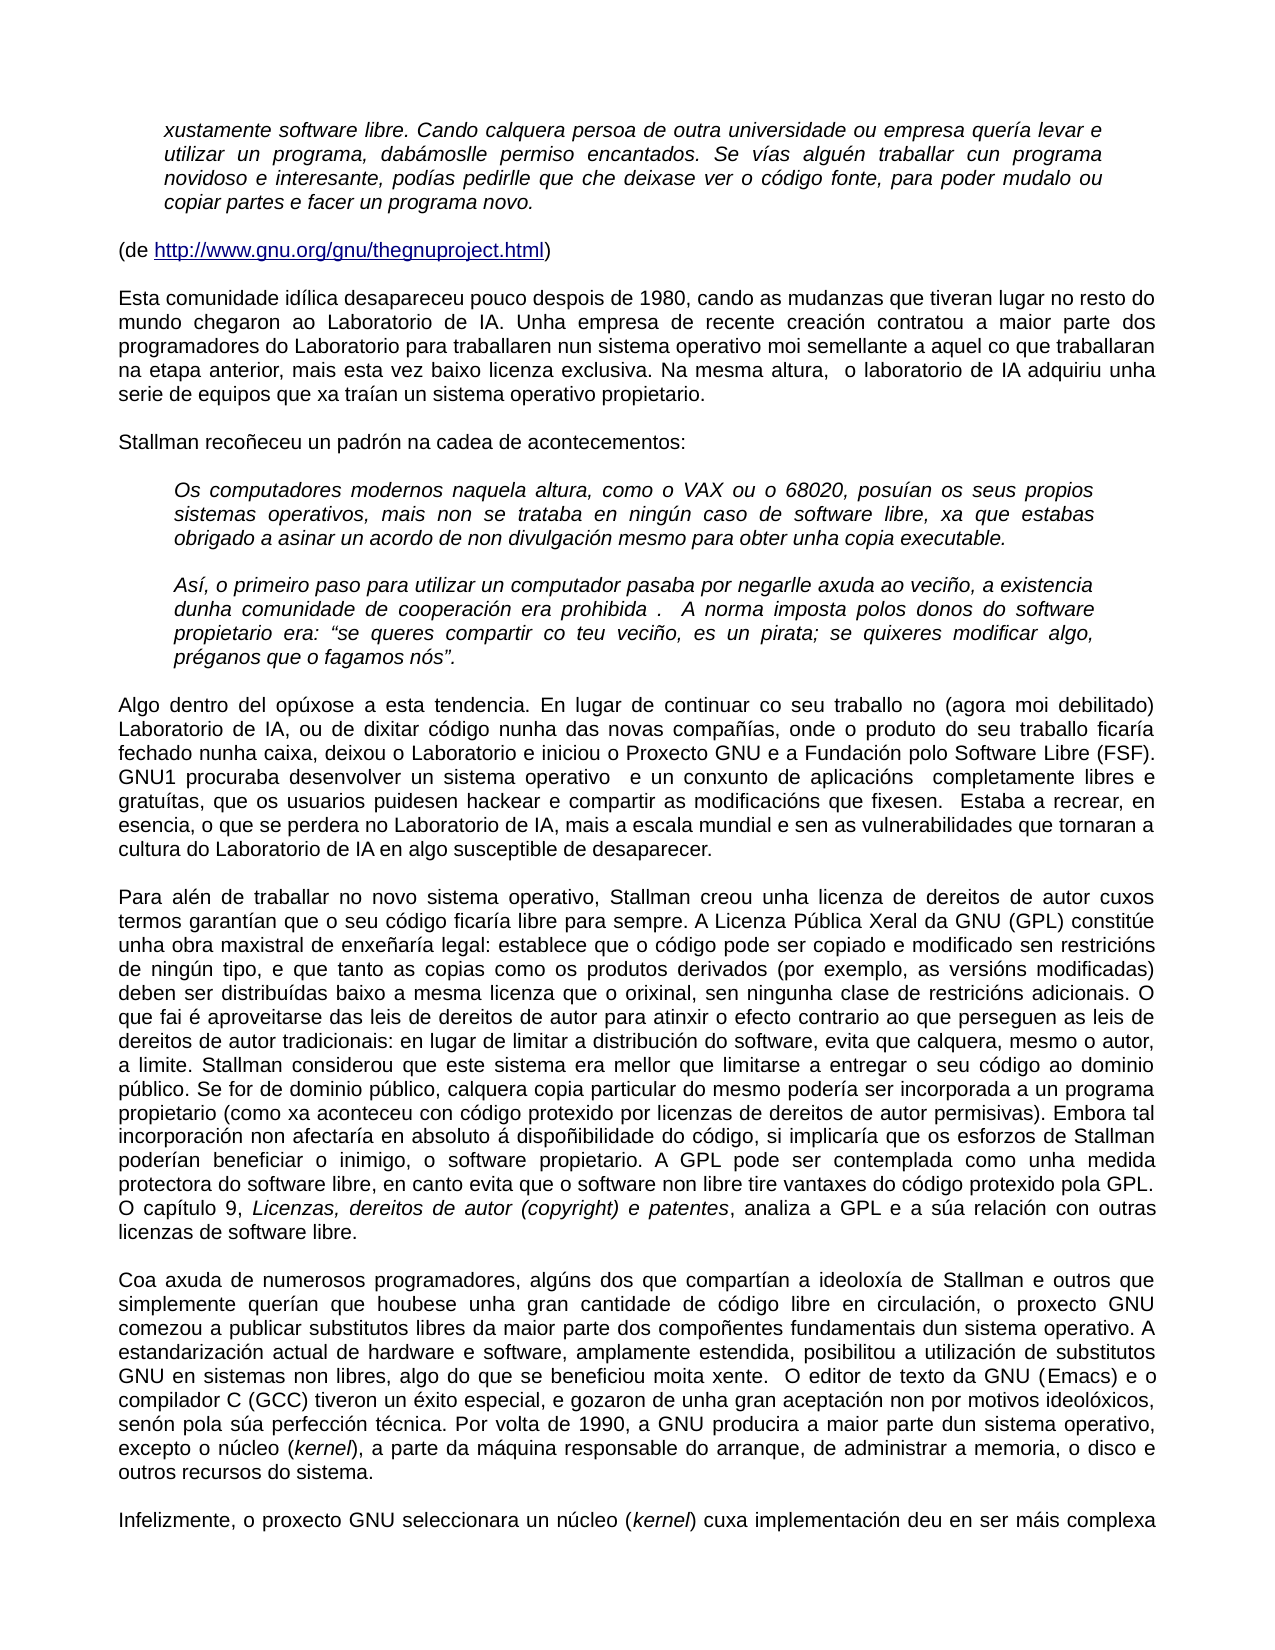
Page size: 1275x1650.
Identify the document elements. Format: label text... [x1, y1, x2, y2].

text (de http://www.gnu.org/gnu/thegnuproject.html) [118, 238, 1157, 262]
text Para alén de traballar no novo sistema operativo, Stallman creou unha licenza de dereitos de autor cuxos termos garantían que o seu código ficaría libre para sempre. A Licenza Pública Xeral da GNU (GPL) constitúe unha obra maxistral de enxeñaría legal: establece que o código pode ser copiado e modificado sen restricións de ningún tipo, e que tanto as copias como os produtos derivados (por exemplo, as versións modificadas) deben ser distribuídas baixo a mesma licenza que o orixinal, sen ningunha clase de restricións adicionais. O que fai é aproveitarse das leis de dereitos de autor para atinxir o efecto contrario ao que perseguen as leis de dereitos de autor tradicionais: en lugar de limitar a distribución do software, evita que calquera, mesmo o autor, a limite. Stallman considerou que este sistema era mellor que limitarse a entregar o seu código ao dominio público. Se for de dominio público, calquera copia particular do mesmo podería ser incorporada a un programa propietario (como xa aconteceu con código protexido por licenzas de dereitos de autor permisivas). Embora tal incorporación non afectaría en absoluto á dispoñibilidade do código, si implicaría que os esforzos de Stallman poderían beneficiar o inimigo, o software propietario. A GPL pode ser contemplada como unha medida protectora do software libre, en canto evita que o software non libre tire vantaxes do código protexido pola GPL. O capítulo 9, Licenzas, dereitos de autor (copyright) e patentes, analiza a GPL e a súa relación con outras licenzas de software libre. [118, 885, 1157, 1244]
text Stallman recoñeceu un padrón na cadea de acontecementos: [118, 429, 1157, 453]
text Coa axuda de numerosos programadores, algúns dos que compartían a ideoloxía de Stallman e outros que simplemente querían que houbese unha gran cantidade de código libre en circulación, o proxecto GNU comezou a publicar substitutos libres da maior parte dos compoñentes fundamentais dun sistema operativo. A estandarización actual de hardware e software, amplamente estendida, posibilitou a utilización de substitutos GNU en sistemas non libres, algo do que se beneficiou moita xente. O editor de texto da GNU (Emacs) e o compilador C (GCC) tiveron un éxito especial, e gozaron de unha gran aceptación non por motivos ideolóxicos, senón pola súa perfección técnica. Por volta de 1990, a GNU producira a maior parte dun sistema operativo, excepto o núcleo (kernel), a parte da máquina responsable do arranque, de administrar a memoria, o disco e outros recursos do sistema. [118, 1268, 1157, 1484]
text Infelizmente, o proxecto GNU seleccionara un núcleo (kernel) cuxa implementación deu en ser máis complexa [118, 1508, 1157, 1532]
text Os computadores modernos naquela altura, como o VAX ou o 68020, posuían os seus propios sistemas operativos, mais non se trataba en ningún caso de software libre, xa que estabas obrigado a asinar un acordo de non divulgación mesmo para obter unha copia executable. [174, 477, 1097, 549]
text xustamente software libre. Cando calquera persoa de outra universidade ou empresa quería levar e utilizar un programa, dabámoslle permiso encantados. Se vías alguén traballar cun programa novidoso e interesante, podías pedirlle que che deixase ver o código fonte, para poder mudalo ou copiar partes e facer un programa novo. [164, 118, 1106, 214]
text Así, o primeiro paso para utilizar un computador pasaba por negarlle axuda ao veciño, a existencia dunha comunidade de cooperación era prohibida . A norma imposta polos donos do software propietario era: “se queres compartir co teu veciño, es un pirata; se quixeres modificar algo, préganos que o fagamos nós”. [174, 573, 1097, 669]
text Algo dentro del opúxose a esta tendencia. En lugar de continuar co seu traballo no (agora moi debilitado) Laboratorio de IA, ou de dixitar código nunha das novas compañías, onde o produto do seu traballo ficaría fechado nunha caixa, deixou o Laboratorio e iniciou o Proxecto GNU e a Fundación polo Software Libre (FSF). GNU1 procuraba desenvolver un sistema operativo e un conxunto de aplicacións completamente libres e gratuítas, que os usuarios puidesen hackear e compartir as modificacións que fixesen. Estaba a recrear, en esencia, o que se perdera no Laboratorio de IA, mais a escala mundial e sen as vulnerabilidades que tornaran a cultura do Laboratorio de IA en algo susceptible de desaparecer. [118, 693, 1157, 861]
text Esta comunidade idílica desapareceu pouco despois de 1980, cando as mudanzas que tiveran lugar no resto do mundo chegaron ao Laboratorio de IA. Unha empresa de recente creación contratou a maior parte dos programadores do Laboratorio para traballaren nun sistema operativo moi semellante a aquel co que traballaran na etapa anterior, mais esta vez baixo licenza exclusiva. Na mesma altura, o laboratorio de IA adquiriu unha serie de equipos que xa traían un sistema operativo propietario. [118, 286, 1157, 406]
